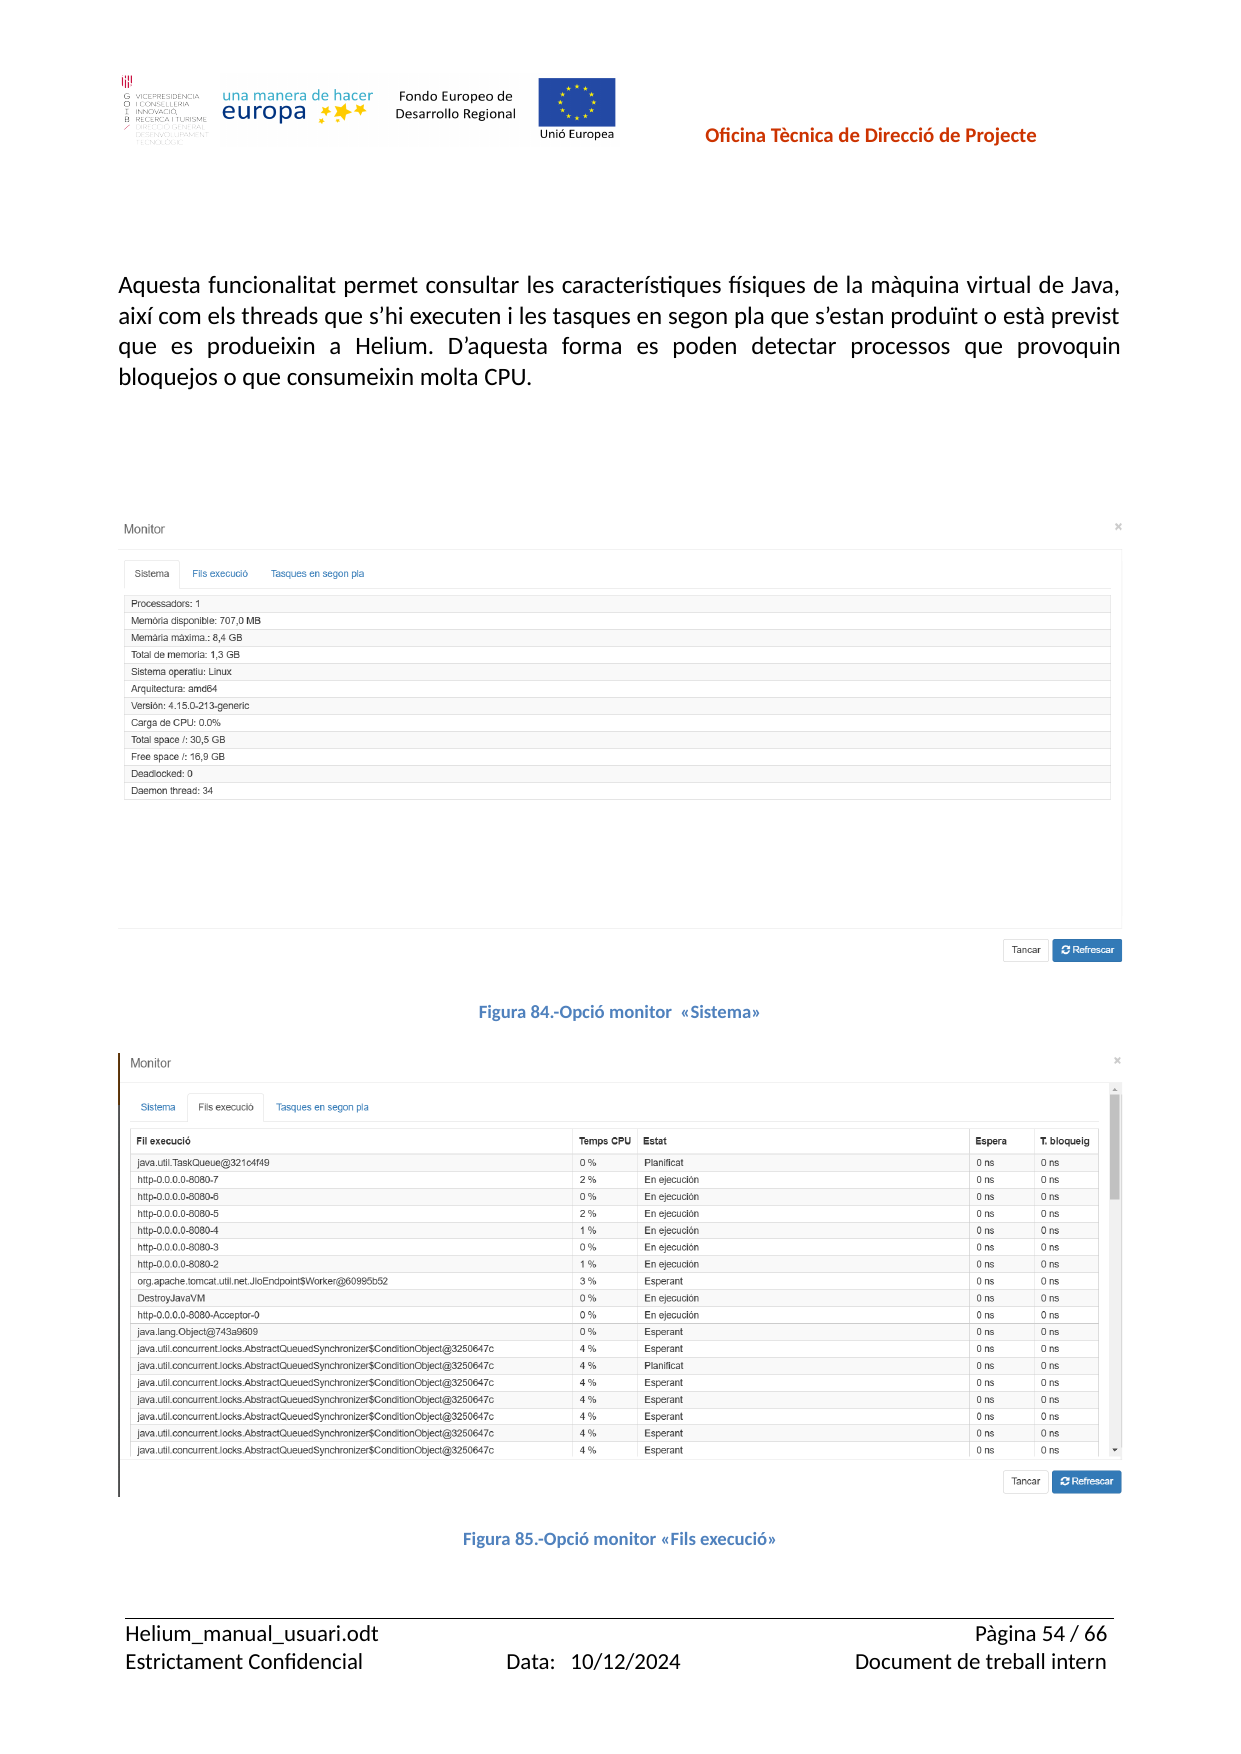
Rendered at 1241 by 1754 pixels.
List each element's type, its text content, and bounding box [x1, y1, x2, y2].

picture [219, 73, 621, 147]
text Figura 84.-Opció monitor «Sistema» [118, 1000, 1122, 1023]
text Figura 85.-Opció monitor «Fils execució» [118, 1527, 1122, 1550]
picture [118, 1053, 1123, 1497]
picture [118, 73, 213, 147]
picture [118, 513, 1123, 970]
text Aquesta funcionalitat permet consultar les característiques físiques de la màquina virtual de Java, així com els threads que s’hi executen i les tasques en segon pla que s’estan produïnt o està previst que es produeixin a Helium. D’aquesta forma es poden detectar processos que provoquin bloquejos o que consumeixin molta CPU. [118, 269, 1122, 391]
